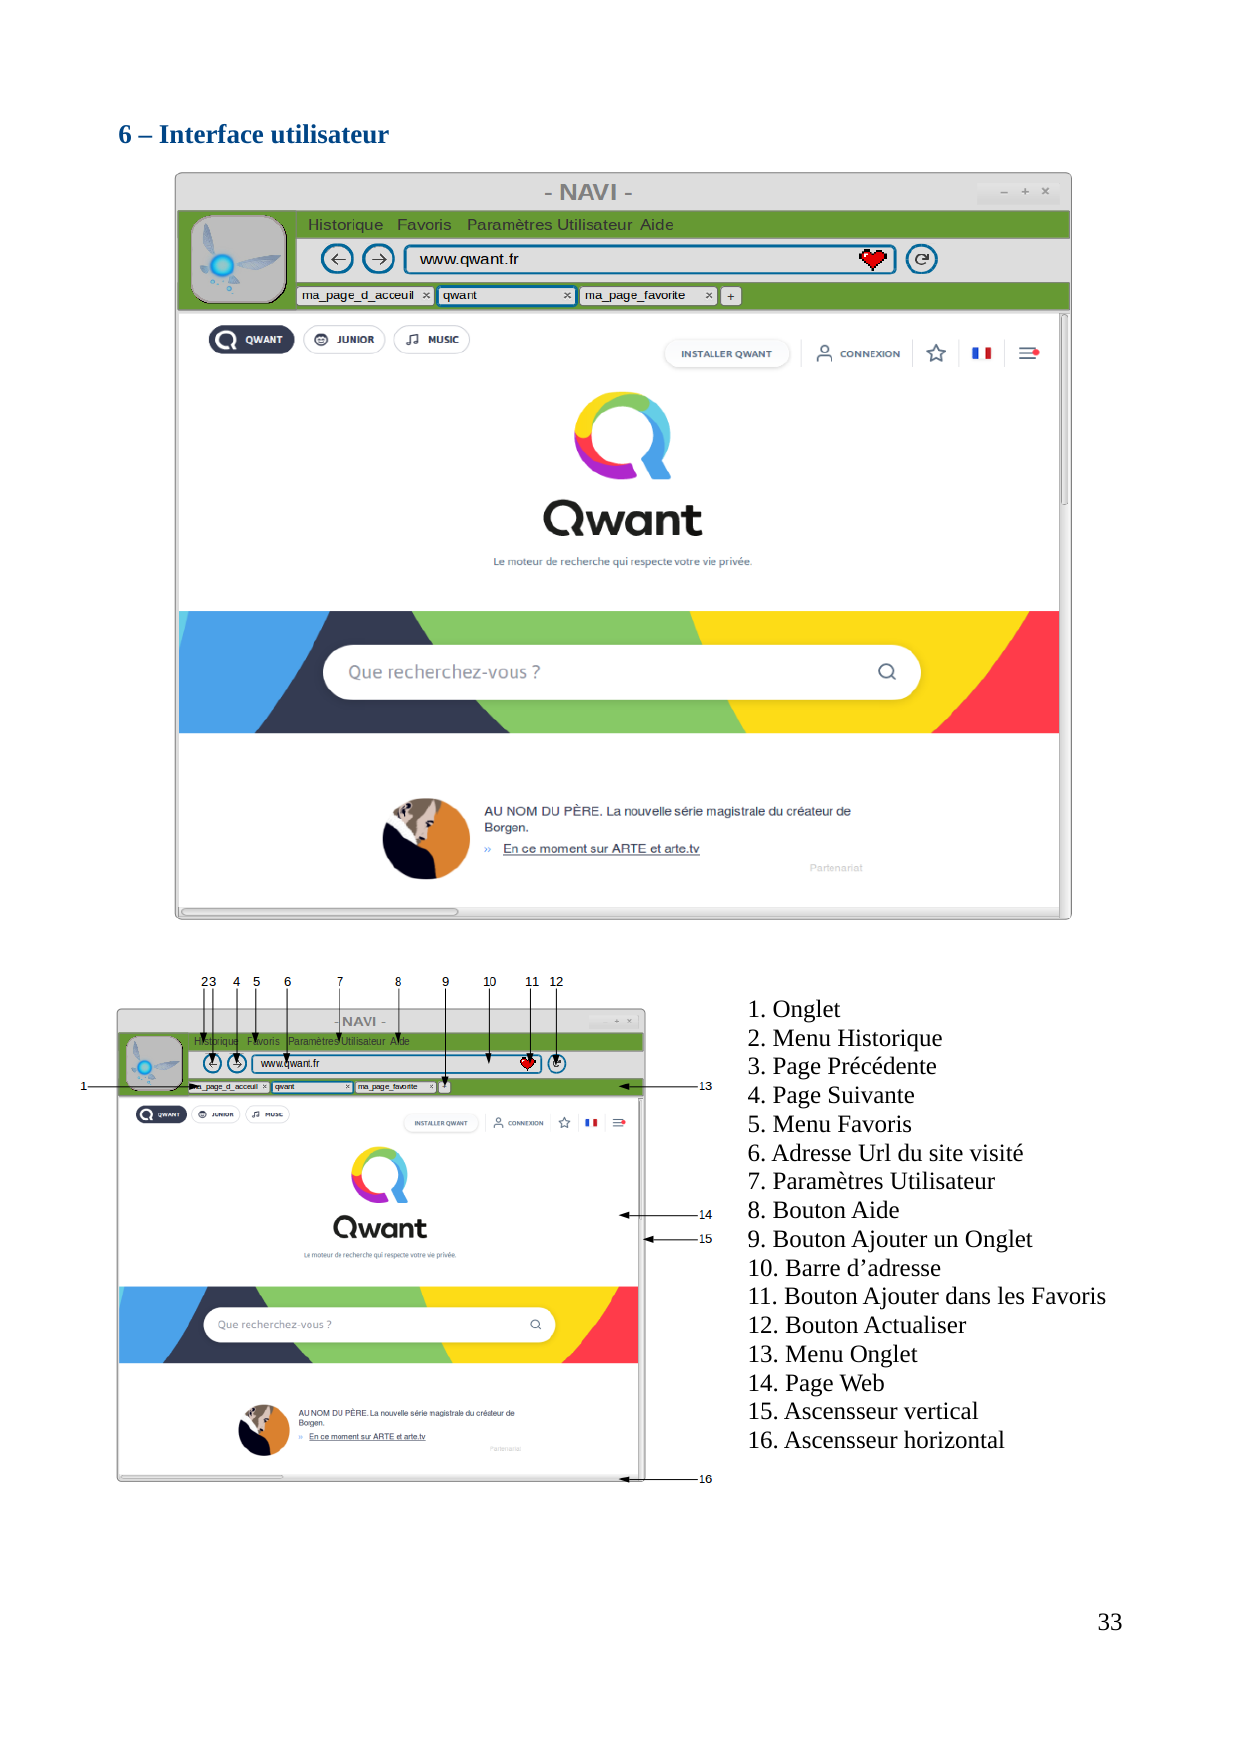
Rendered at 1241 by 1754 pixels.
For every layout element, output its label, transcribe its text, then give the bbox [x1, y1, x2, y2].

picture [214, 167, 1085, 926]
picture [68, 962, 732, 1508]
text 6 – Interface utilisateur [118, 118, 1122, 149]
table_header [69, 957, 742, 1544]
table_header 1. Onglet 2. Menu Historique 3. Page Précédente 4. Page Suivante 5. Menu Favoris 6. Adresse Url du site visité 7. Paramètres Utilisateur 8. Bouton Aide 9. Bouton Ajouter un Onglet 10. Barre d’adresse 11. Bouton Ajouter dans les Favoris 12. Bouton Actualiser 13. Menu Onglet 14. Page Web 15. Ascensseur vertical 16. Ascensseur horizontal [742, 957, 1173, 1544]
